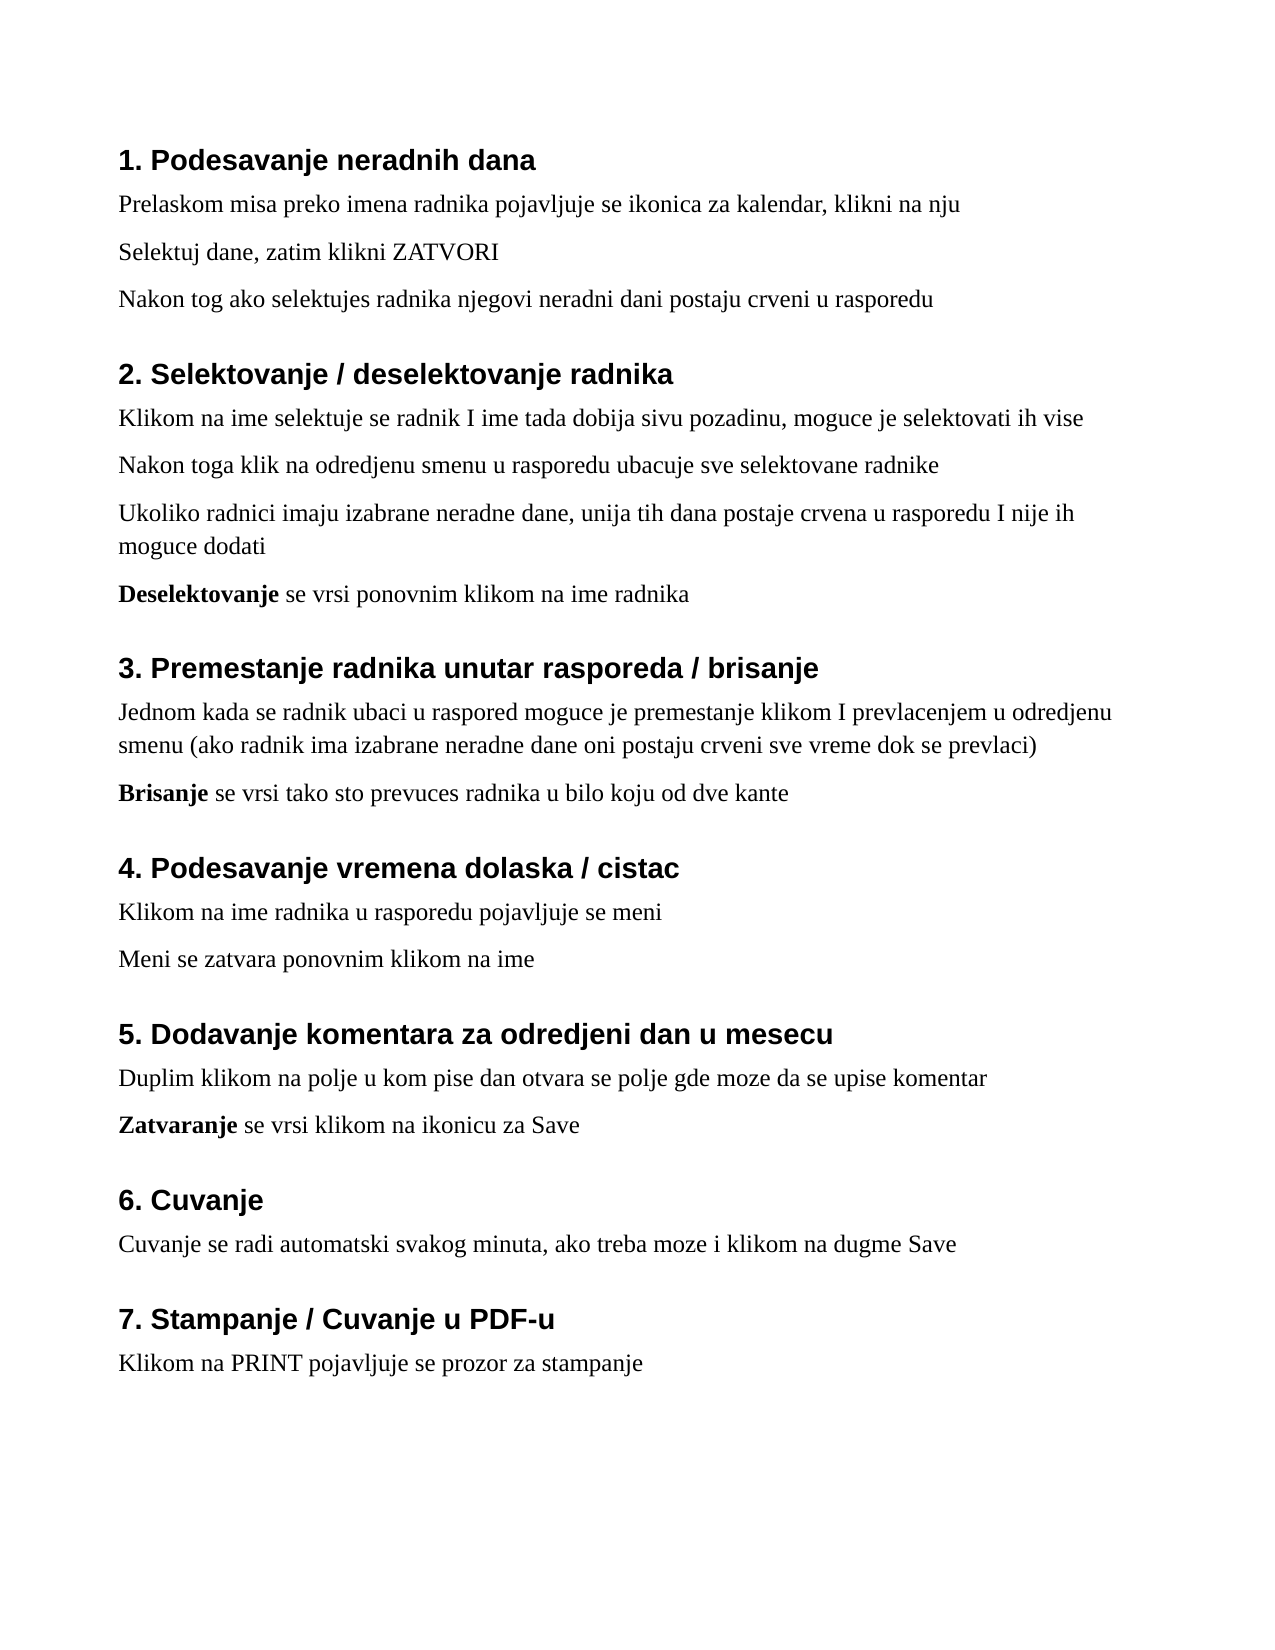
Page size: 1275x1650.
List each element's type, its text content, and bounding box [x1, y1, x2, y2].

text Deselektovanje se vrsi ponovnim klikom na ime radnika [118, 579, 1157, 608]
text Meni se zatvara ponovnim klikom na ime [118, 944, 1157, 973]
text Prelaskom misa preko imena radnika pojavljuje se ikonica za kalendar, klikni na nju [118, 189, 1157, 218]
text Selektuj dane, zatim klikni ZATVORI [118, 237, 1157, 266]
text Ukoliko radnici imaju izabrane neradne dane, unija tih dana postaje crvena u rasporedu I nije ih moguce dodati [118, 498, 1157, 560]
subtitle 5. Dodavanje komentara za odredjeni dan u mesecu [118, 1017, 1157, 1051]
text Klikom na ime selektuje se radnik I ime tada dobija sivu pozadinu, moguce je selektovati ih vise [118, 403, 1157, 432]
text Klikom na PRINT pojavljuje se prozor za stampanje [118, 1348, 1157, 1377]
subtitle 2. Selektovanje / deselektovanje radnika [118, 357, 1157, 391]
text Jednom kada se radnik ubaci u raspored moguce je premestanje klikom I prevlacenjem u odredjenu smenu (ako radnik ima izabrane neradne dane oni postaju crveni sve vreme dok se prevlaci) [118, 697, 1157, 759]
text Nakon tog ako selektujes radnika njegovi neradni dani postaju crveni u rasporedu [118, 284, 1157, 313]
subtitle 4. Podesavanje vremena dolaska / cistac [118, 851, 1157, 884]
text Brisanje se vrsi tako sto prevuces radnika u bilo koju od dve kante [118, 778, 1157, 807]
text Cuvanje se radi automatski svakog minuta, ako treba moze i klikom na dugme Save [118, 1229, 1157, 1258]
text Zatvaranje se vrsi klikom na ikonicu za Save [118, 1111, 1157, 1139]
subtitle 6. Cuvanje [118, 1183, 1157, 1217]
text Duplim klikom na polje u kom pise dan otvara se polje gde moze da se upise komentar [118, 1063, 1157, 1092]
text Nakon toga klik na odredjenu smenu u rasporedu ubacuje sve selektovane radnike [118, 451, 1157, 479]
subtitle 1. Podesavanje neradnih dana [118, 143, 1157, 177]
subtitle 3. Premestanje radnika unutar rasporeda / brisanje [118, 651, 1157, 685]
text Klikom na ime radnika u rasporedu pojavljuje se meni [118, 897, 1157, 926]
subtitle 7. Stampanje / Cuvanje u PDF-u [118, 1302, 1157, 1335]
